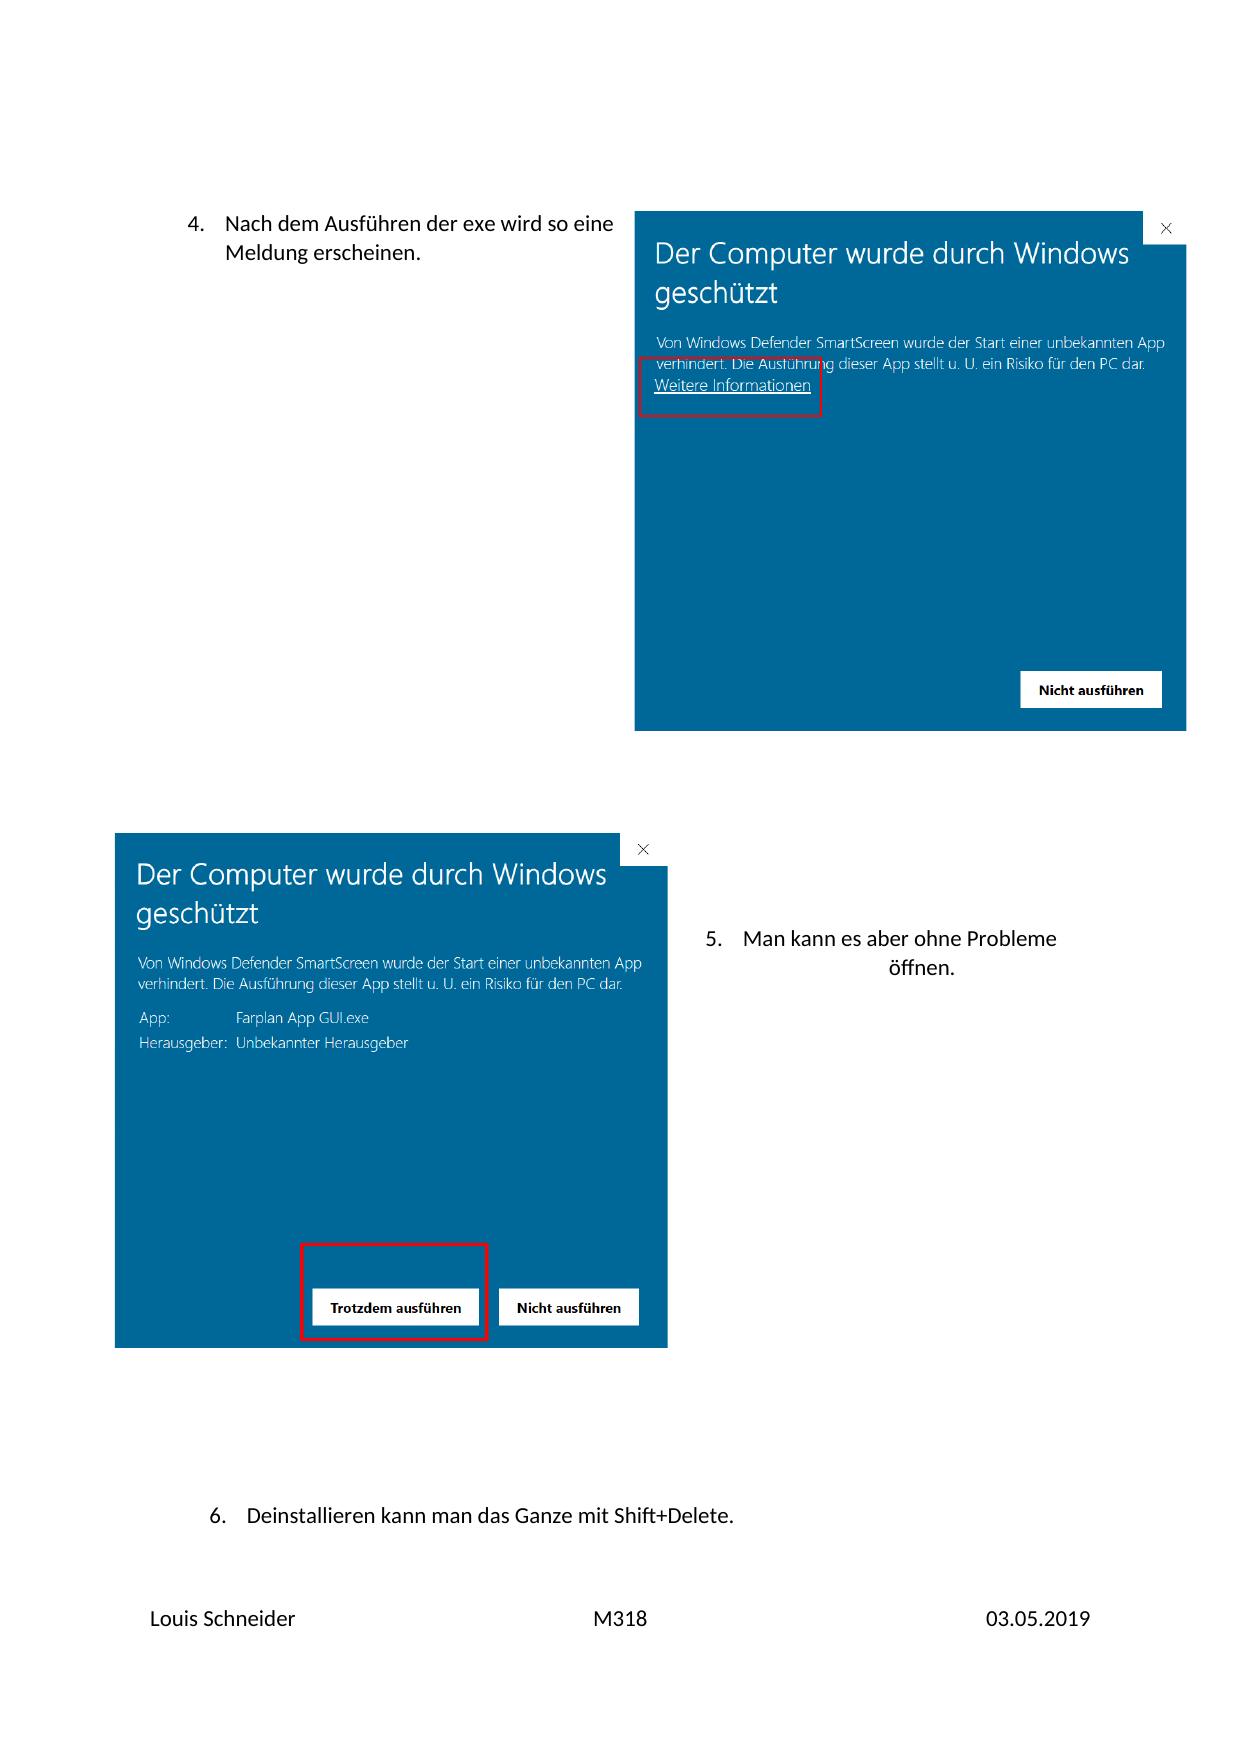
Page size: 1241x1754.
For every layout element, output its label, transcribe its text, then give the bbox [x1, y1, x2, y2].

list Man kann es aber ohne Probleme öffnen. [668, 924, 1090, 981]
list Deinstallieren kann man das Ganze mit Shift+Delete. [209, 1502, 1090, 1530]
list Nach dem Ausführen der exe wird so eine Meldung erscheinen. [187, 209, 1090, 266]
